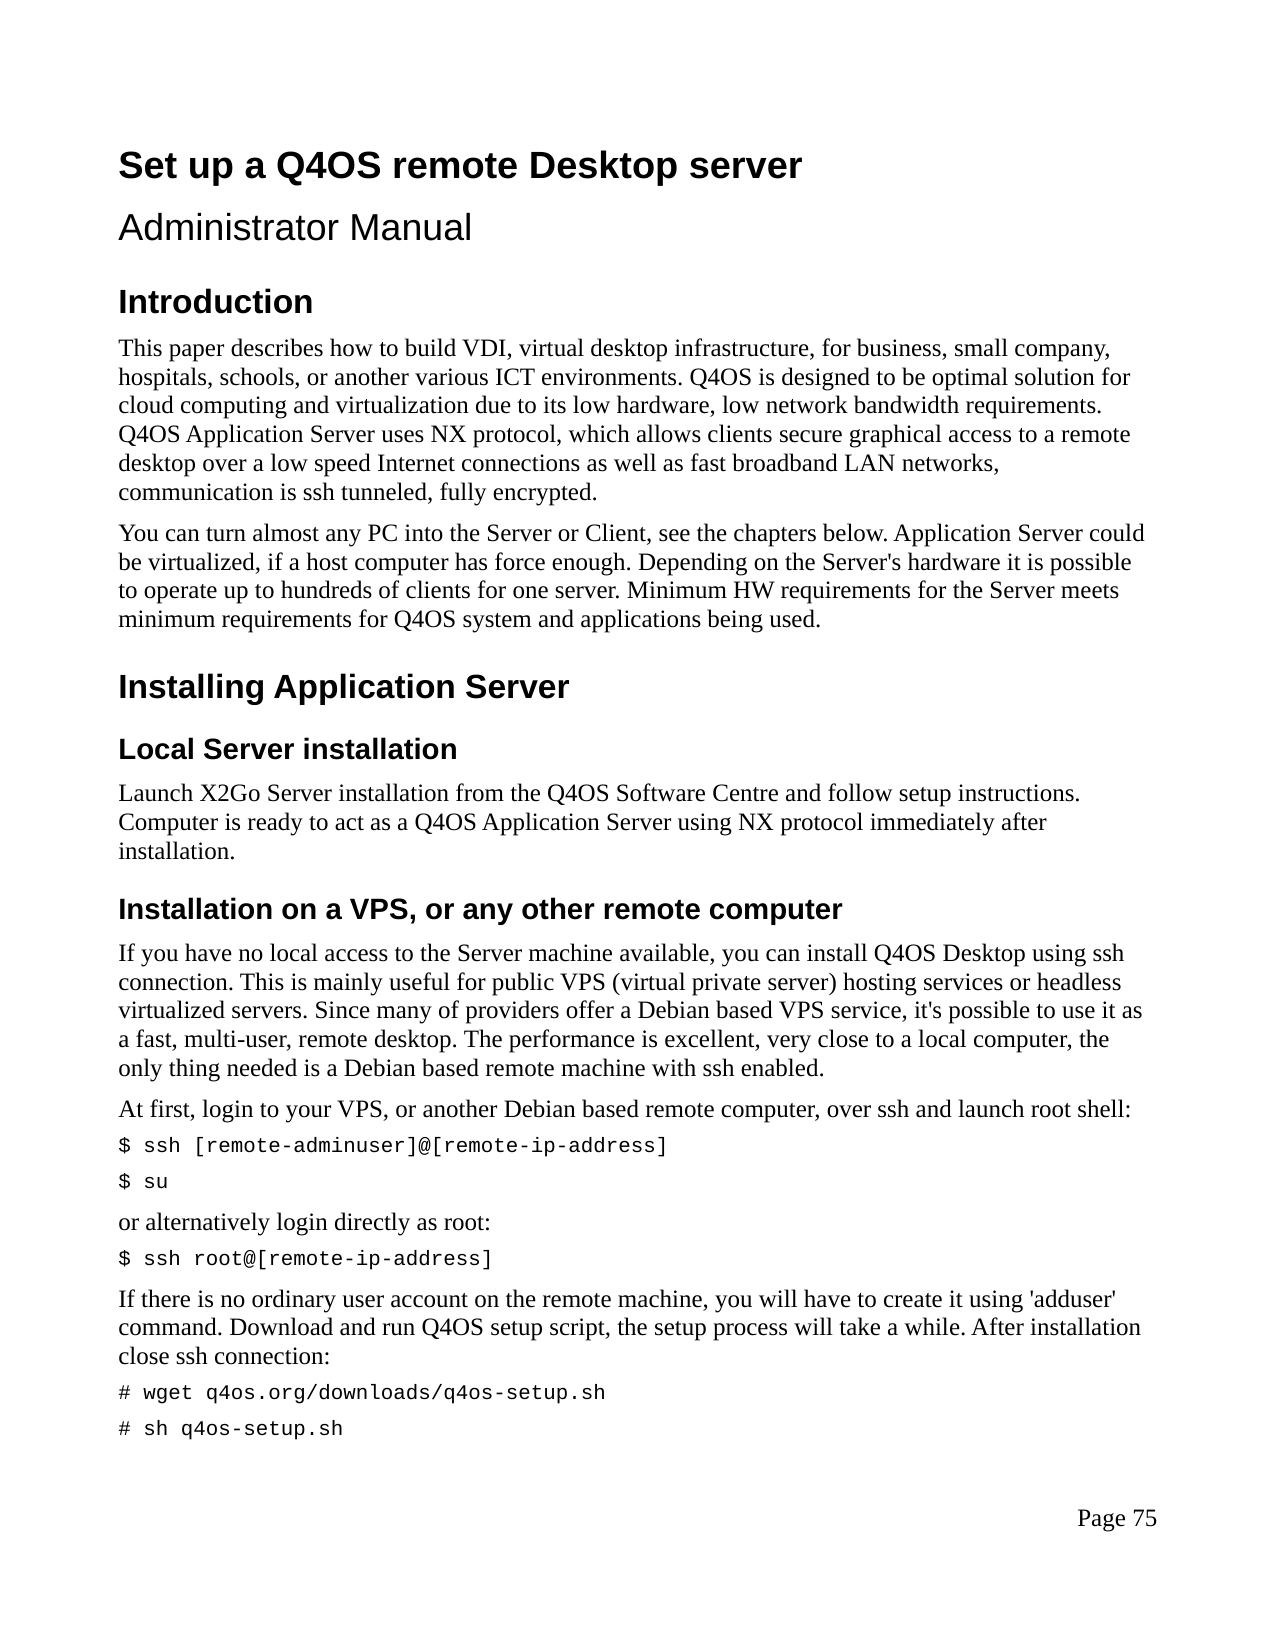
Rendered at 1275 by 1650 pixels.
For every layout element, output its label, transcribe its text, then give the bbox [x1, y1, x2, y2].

text At first, login to your VPS, or another Debian based remote computer, over ssh and launch root shell: [118, 1094, 1157, 1123]
text If you have no local access to the Server machine available, you can install Q4OS Desktop using ssh connection. This is mainly useful for public VPS (virtual private server) hosting services or headless virtualized servers. Since many of providers offer a Debian based VPS service, it's possible to use it as a fast, multi-user, remote desktop. The performance is excellent, very close to a local computer, the only thing needed is a Debian based remote machine with ssh enabled. [118, 938, 1157, 1082]
text If there is no ordinary user account on the remote machine, you will have to create it using 'adduser' command. Download and run Q4OS setup script, the setup process will take a while. After installation close ssh connection: [118, 1284, 1157, 1370]
text $ ssh root@[remote-ip-address] [118, 1248, 1157, 1272]
text Launch X2Go Server installation from the Q4OS Software Centre and follow setup instructions. Computer is ready to act as a Q4OS Application Server using NX protocol immediately after installation. [118, 778, 1157, 865]
text # sh q4os-setup.sh [118, 1418, 1157, 1442]
text You can turn almost any PC into the Server or Client, see the chapters below. Application Server could be virtualized, if a host computer has force enough. Depending on the Server's hardware it is possible to operate up to hundreds of clients for one server. Minimum HW requirements for the Server meets minimum requirements for Q4OS system and applications being used. [118, 518, 1157, 633]
text This paper describes how to build VDI, virtual desktop infrastructure, for business, small company, hospitals, schools, or another various ICT environments. Q4OS is designed to be optimal solution for cloud computing and virtualization due to its low hardware, low network bandwidth requirements. Q4OS Application Server uses NX protocol, which allows clients secure graphical access to a remote desktop over a low speed Internet connections as well as fast broadband LAN networks, communication is ssh tunneled, fully encrypted. [118, 333, 1157, 506]
text or alternatively login directly as root: [118, 1207, 1157, 1236]
text $ su [118, 1171, 1157, 1195]
subtitle Introduction [118, 282, 1157, 321]
text $ ssh [remote-adminuser]@[remote-ip-address] [118, 1136, 1157, 1159]
subtitle Installing Application Server [118, 666, 1157, 705]
subtitle Local Server installation [118, 732, 1157, 766]
subtitle Set up a Q4OS remote Desktop server [118, 143, 1157, 187]
text # wget q4os.org/downloads/q4os-setup.sh [118, 1382, 1157, 1406]
subtitle Administrator Manual [118, 206, 1157, 249]
subtitle Installation on a VPS, or any other remote computer [118, 892, 1157, 926]
